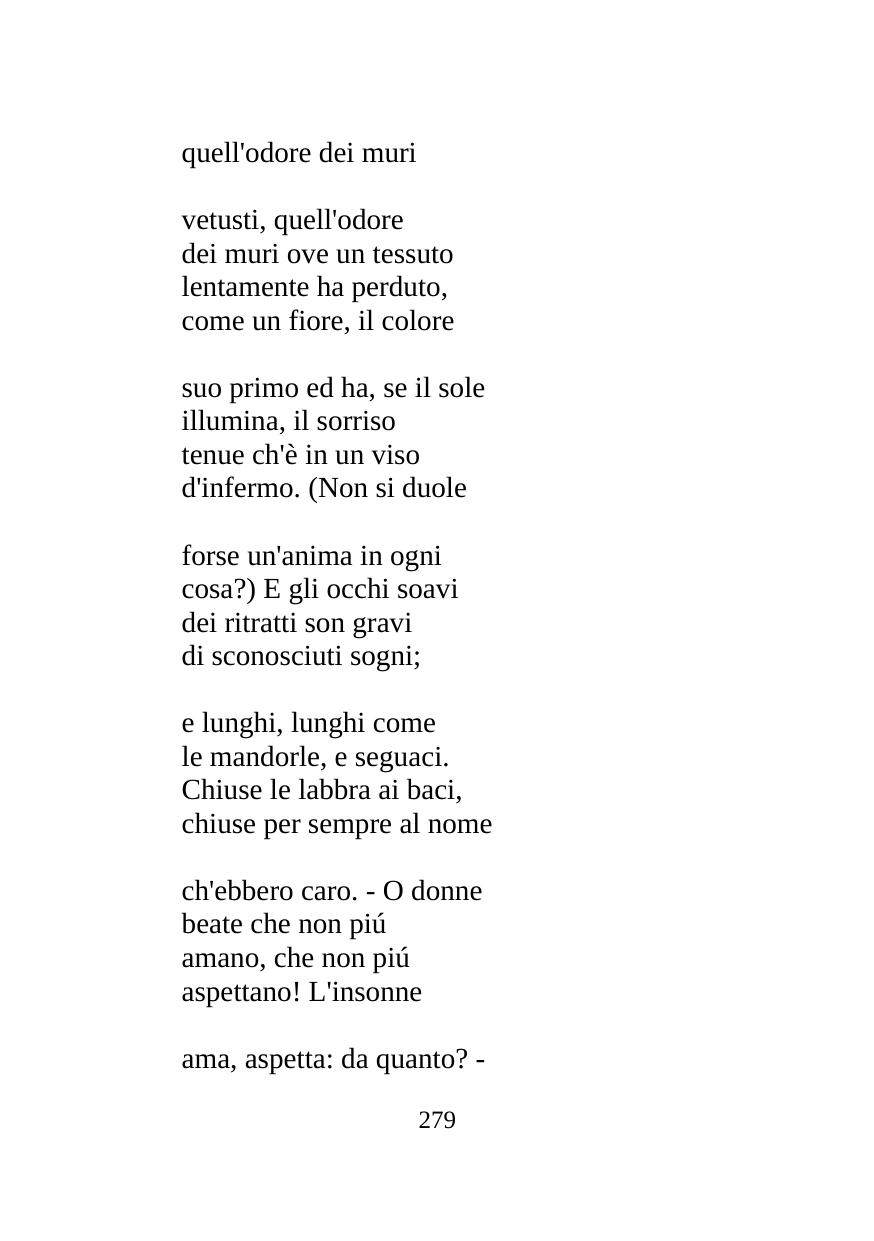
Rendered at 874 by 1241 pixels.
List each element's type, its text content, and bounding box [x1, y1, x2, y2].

text dei muri ove un tessuto [181, 236, 693, 269]
text lentamente ha perduto, [181, 269, 693, 303]
text tenue ch'è in un viso [181, 437, 693, 471]
text ama, aspetta: da quanto? - [181, 1041, 693, 1074]
text d'infermo. (Non si duole [181, 471, 693, 504]
text ch'ebbero caro. - O donne [181, 873, 693, 907]
text Chiuse le labbra ai baci, [181, 772, 693, 806]
text e lunghi, lunghi come [181, 705, 693, 739]
text suo primo ed ha, se il sole [181, 370, 693, 403]
text quell'odore dei muri [181, 135, 693, 169]
text beate che non piú [181, 907, 693, 940]
text di sconosciuti sogni; [181, 638, 693, 672]
text aspettano! L'insonne [181, 974, 693, 1007]
text forse un'anima in ogni [181, 538, 693, 571]
text chiuse per sempre al nome [181, 806, 693, 839]
text amano, che non piú [181, 940, 693, 974]
text dei ritratti son gravi [181, 605, 693, 638]
text vetusti, quell'odore [181, 202, 693, 236]
text le mandorle, e seguaci. [181, 739, 693, 772]
text come un fiore, il colore [181, 303, 693, 336]
text cosa?) E gli occhi soavi [181, 571, 693, 605]
text illumina, il sorriso [181, 403, 693, 437]
